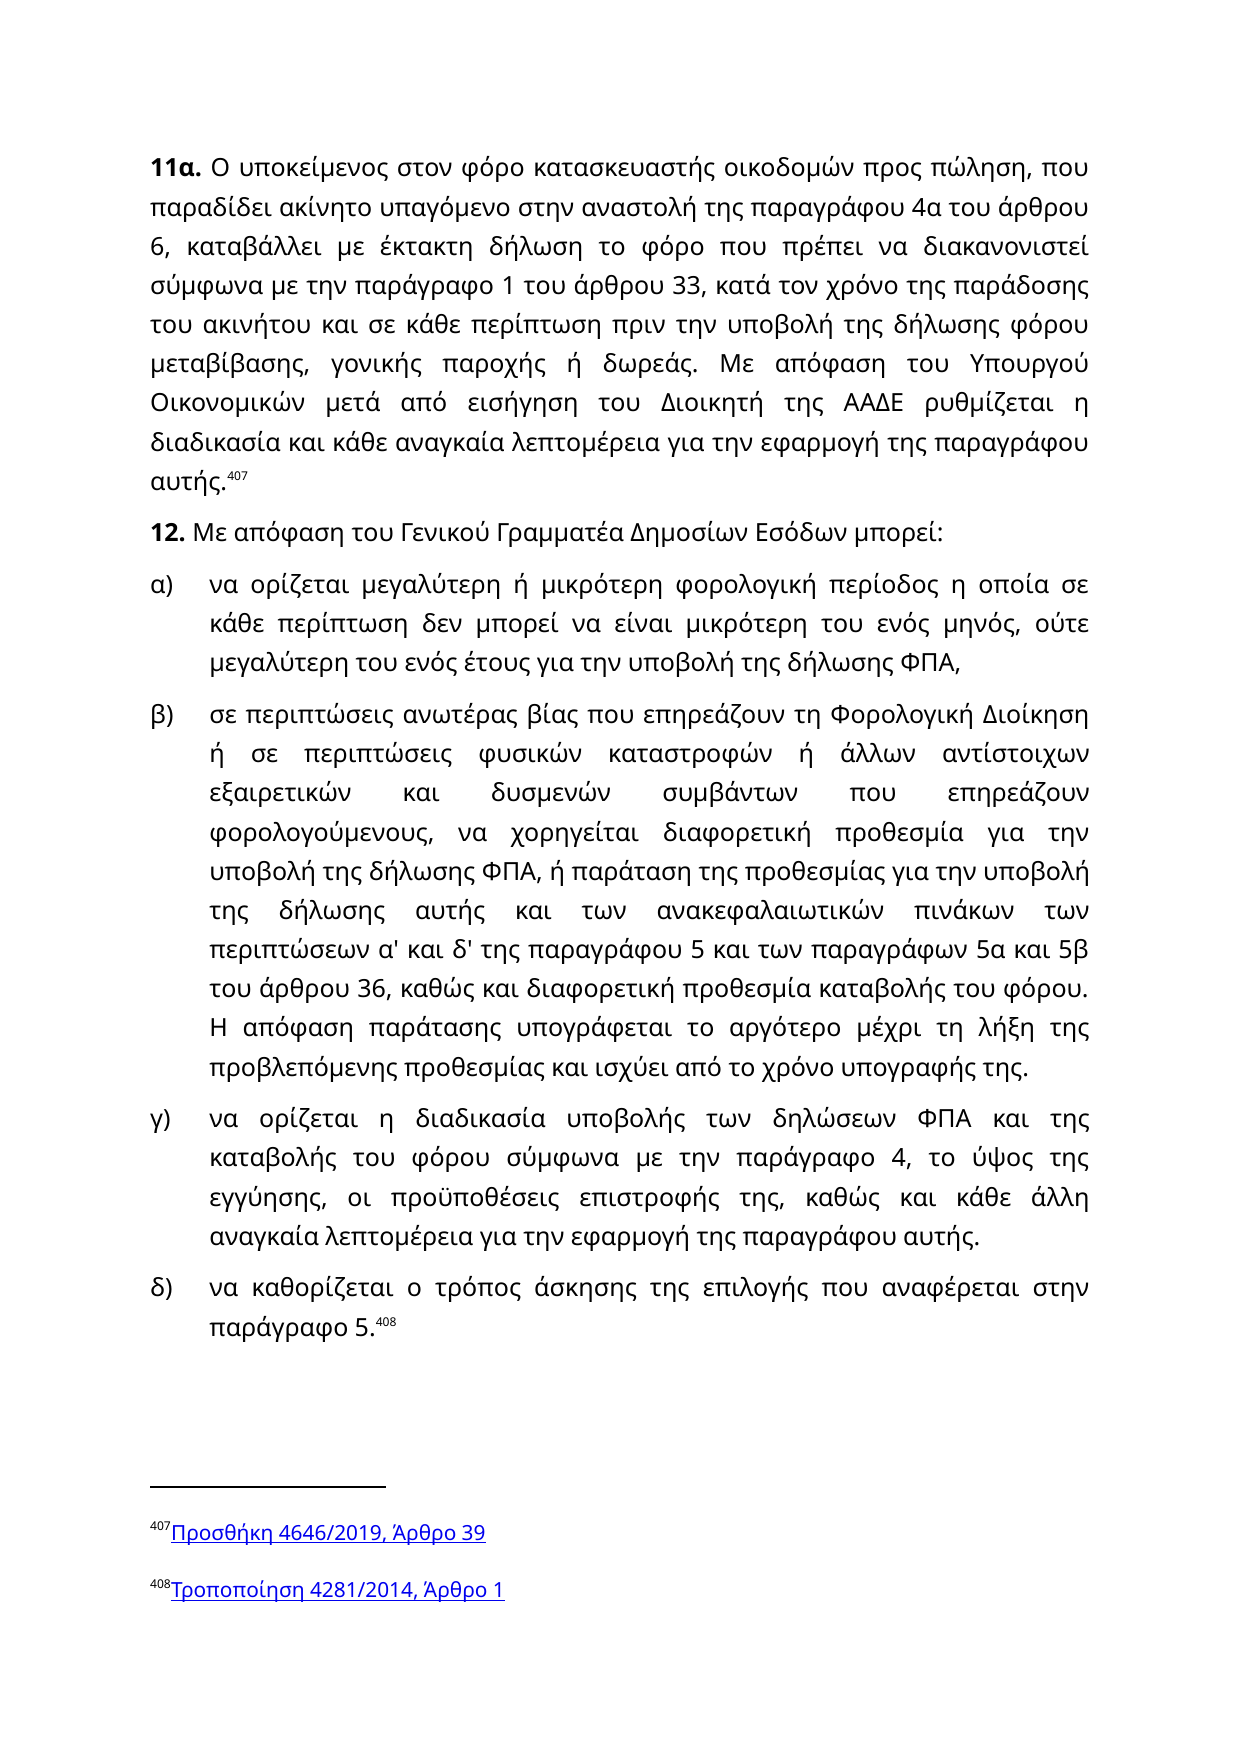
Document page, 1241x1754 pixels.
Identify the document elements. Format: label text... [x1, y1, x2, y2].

text 12. Με απόφαση του Γενικού Γραμματέα Δημοσίων Εσόδων μπορεί: [150, 515, 1090, 549]
list δ) να καθορίζεται ο τρόπος άσκησης της επιλογής που αναφέρεται στην παράγραφο 5. [150, 1270, 1090, 1343]
text Προσθήκη 4646/2019, Άρθρο 39 [150, 1518, 1090, 1546]
text 11α. Ο υποκείμενος στον φόρο κατασκευαστής οικοδομών προς πώληση, που παραδίδει ακίνητο υπαγόμενο στην αναστολή της παραγράφου 4α του άρθρου 6, καταβάλλει με έκτακτη δήλωση το φόρο που πρέπει να διακανονιστεί σύμφωνα με την παράγραφο 1 του άρθρου 33, κατά τον χρόνο της παράδοσης του ακινήτου και σε κάθε περίπτωση πριν την υποβολή της δήλωσης φόρου μεταβίβασης, γονικής παροχής ή δωρεάς. Με απόφαση του Υπουργού Οικονομικών μετά από εισήγηση του Διοικητή της ΑΑΔΕ ρυθμίζεται η διαδικασία και κάθε αναγκαία λεπτομέρεια για την εφαρμογή της παραγράφου αυτής. [150, 150, 1090, 497]
list α) να ορίζεται μεγαλύτερη ή μικρότερη φορολογική περίοδος η οποία σε κάθε περίπτωση δεν μπορεί να είναι μικρότερη του ενός μηνός, ούτε μεγαλύτερη του ενός έτους για την υποβολή της δήλωσης ΦΠΑ, [150, 567, 1090, 679]
text Τροποποίηση 4281/2014, Άρθρο 1 [150, 1576, 1090, 1604]
list β) σε περιπτώσεις ανωτέρας βίας που επηρεάζουν τη Φορολογική Διοίκηση ή σε περιπτώσεις φυσικών καταστροφών ή άλλων αντίστοιχων εξαιρετικών και δυσμενών συμβάντων που επηρεάζουν φορολογούμενους, να χορηγείται διαφορετική προθεσμία για την υποβολή της δήλωσης ΦΠΑ, ή παράταση της προθεσμίας για την υποβολή της δήλωσης αυτής και των ανακεφαλαιωτικών πινάκων των περιπτώσεων α' και δ' της παραγράφου 5 και των παραγράφων 5α και 5β του άρθρου 36, καθώς και διαφορετική προθεσμία καταβολής του φόρου. Η απόφαση παράτασης υπογράφεται το αργότερο μέχρι τη λήξη της προβλεπόμενης προθεσμίας και ισχύει από το χρόνο υπογραφής της. [150, 697, 1090, 1083]
list γ) να ορίζεται η διαδικασία υποβολής των δηλώσεων ΦΠΑ και της καταβολής του φόρου σύμφωνα με την παράγραφο 4, το ύψος της εγγύησης, οι προϋποθέσεις επιστροφής της, καθώς και κάθε άλλη αναγκαία λεπτομέρεια για την εφαρμογή της παραγράφου αυτής. [150, 1101, 1090, 1252]
